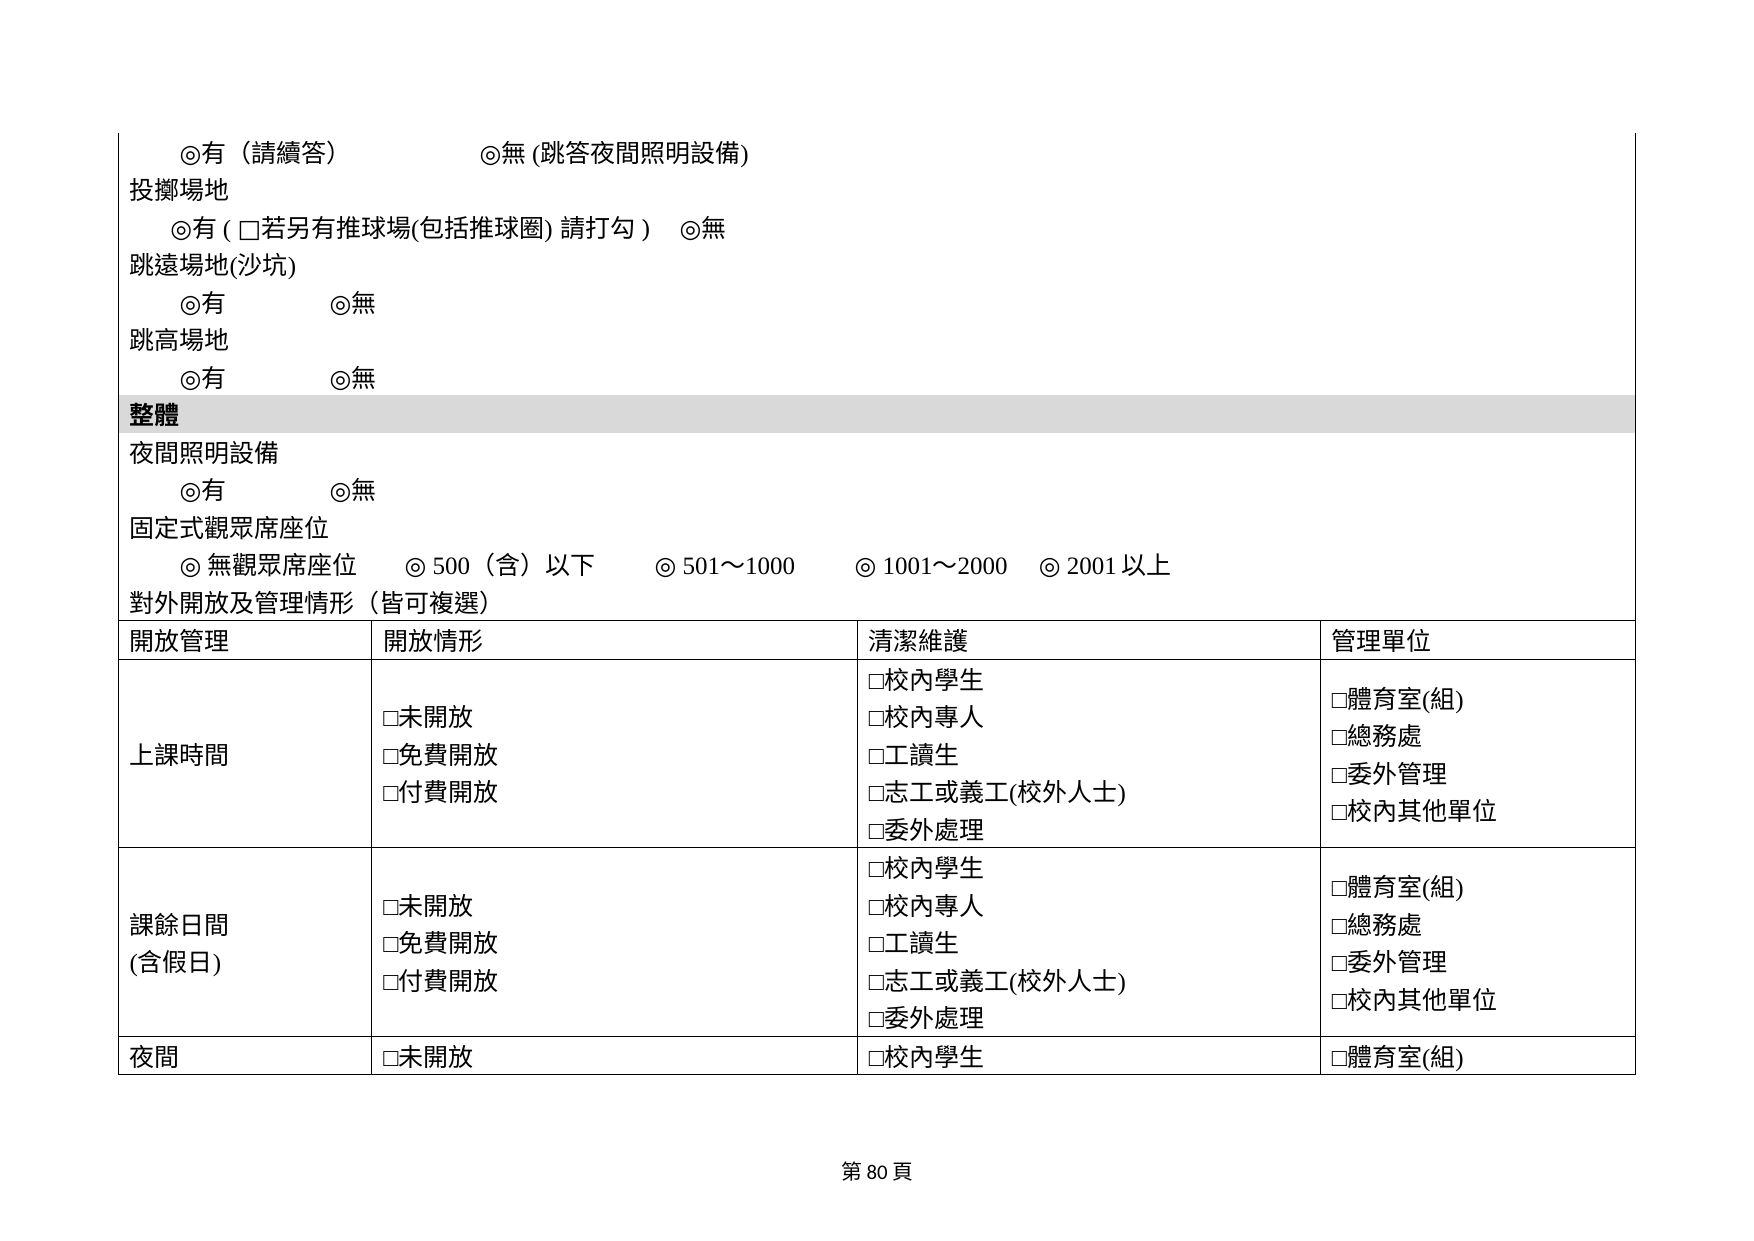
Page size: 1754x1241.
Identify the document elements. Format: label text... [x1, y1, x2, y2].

table_cell 跳遠場地(沙坑) ◎有 ◎無 [119, 245, 1635, 320]
table_cell □體育室(組) □總務處 □委外管理 □校內其他單位 [1321, 660, 1635, 847]
table_cell □未開放 □免費開放 □付費開放 [372, 660, 857, 847]
table_cell □體育室(組) □總務處 □委外管理 □校內其他單位 [1321, 848, 1635, 1036]
table_cell □校內學生 □校內專人 □工讀生 □志工或義工(校外人士) □委外處理 [858, 660, 1320, 847]
table_cell 管理單位 [1321, 621, 1635, 659]
table_cell 投擲場地 ◎有 ( □若另有推球場(包括推球圈) 請打勾 ) ◎無 [119, 170, 1635, 245]
table_cell 課餘日間 (含假日) [119, 848, 371, 1036]
table_cell 夜間 [119, 1037, 371, 1074]
table_cell 整體 [119, 395, 1635, 433]
table_cell 對外開放及管理情形（皆可複選） [119, 583, 1635, 620]
table_cell 清潔維護 [858, 621, 1320, 659]
table_cell 跳高場地 ◎有 ◎無 [119, 320, 1635, 395]
table_cell 固定式觀眾席座位 ◎ 無觀眾席座位 ◎ 500（含）以下 ◎ 501～1000 ◎ 1001～2000 ◎ 2001以上 [119, 508, 1635, 583]
table_cell □未開放 [372, 1037, 857, 1074]
table_cell □體育室(組) [1321, 1037, 1635, 1074]
table_cell □校內學生 [858, 1037, 1320, 1074]
table_cell 夜間照明設備 ◎有 ◎無 [119, 433, 1635, 508]
table_cell □校內學生 □校內專人 □工讀生 □志工或義工(校外人士) □委外處理 [858, 848, 1320, 1036]
table_cell ◎有（請續答） ◎無 (跳答夜間照明設備) [119, 133, 1635, 170]
table_cell 上課時間 [119, 660, 371, 847]
table_cell 開放管理 [119, 621, 371, 659]
table_cell □未開放 □免費開放 □付費開放 [372, 848, 857, 1036]
table_cell 開放情形 [372, 621, 857, 659]
